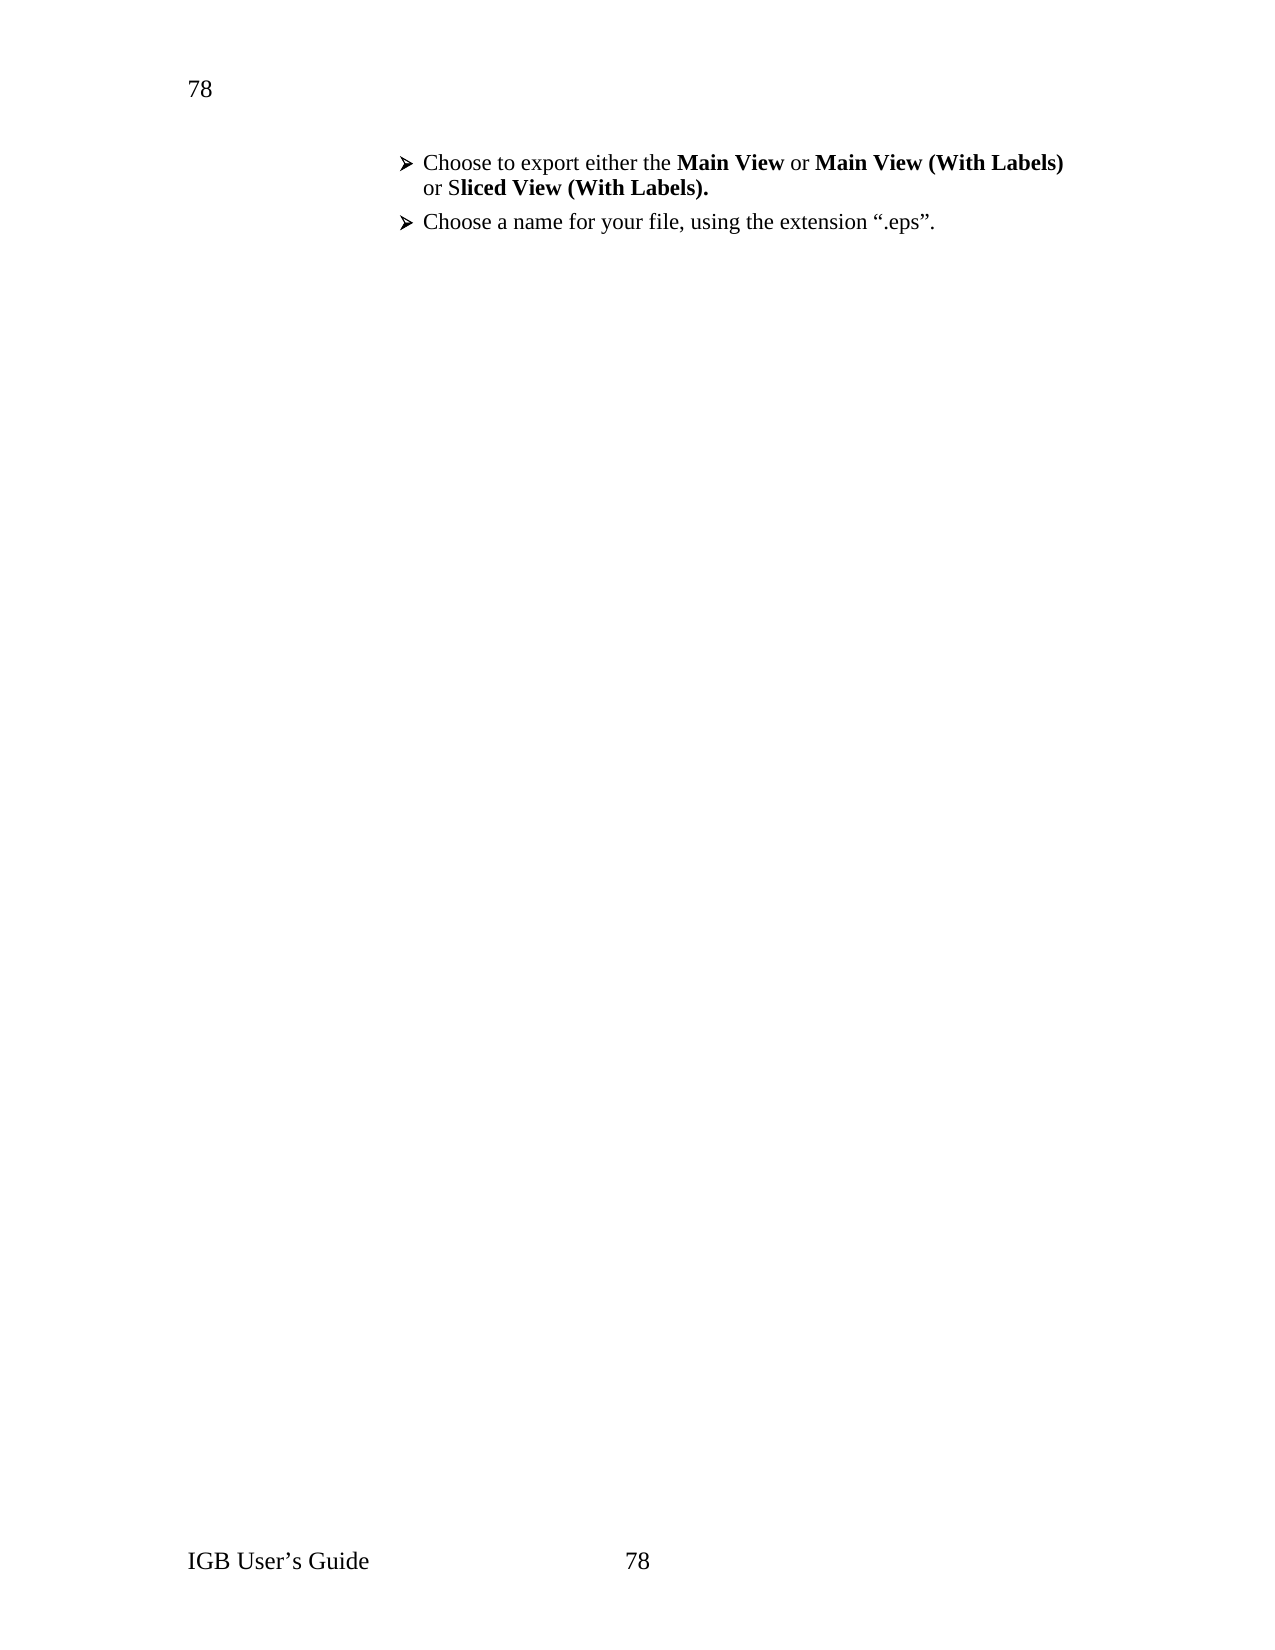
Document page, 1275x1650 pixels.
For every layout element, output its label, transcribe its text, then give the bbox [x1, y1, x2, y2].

list Choose to export either the Main View or Main View (With Labels) or Sliced View (With Labels). [399, 150, 1087, 201]
list Choose a name for your file, using the extension “.eps”. [399, 209, 1087, 234]
